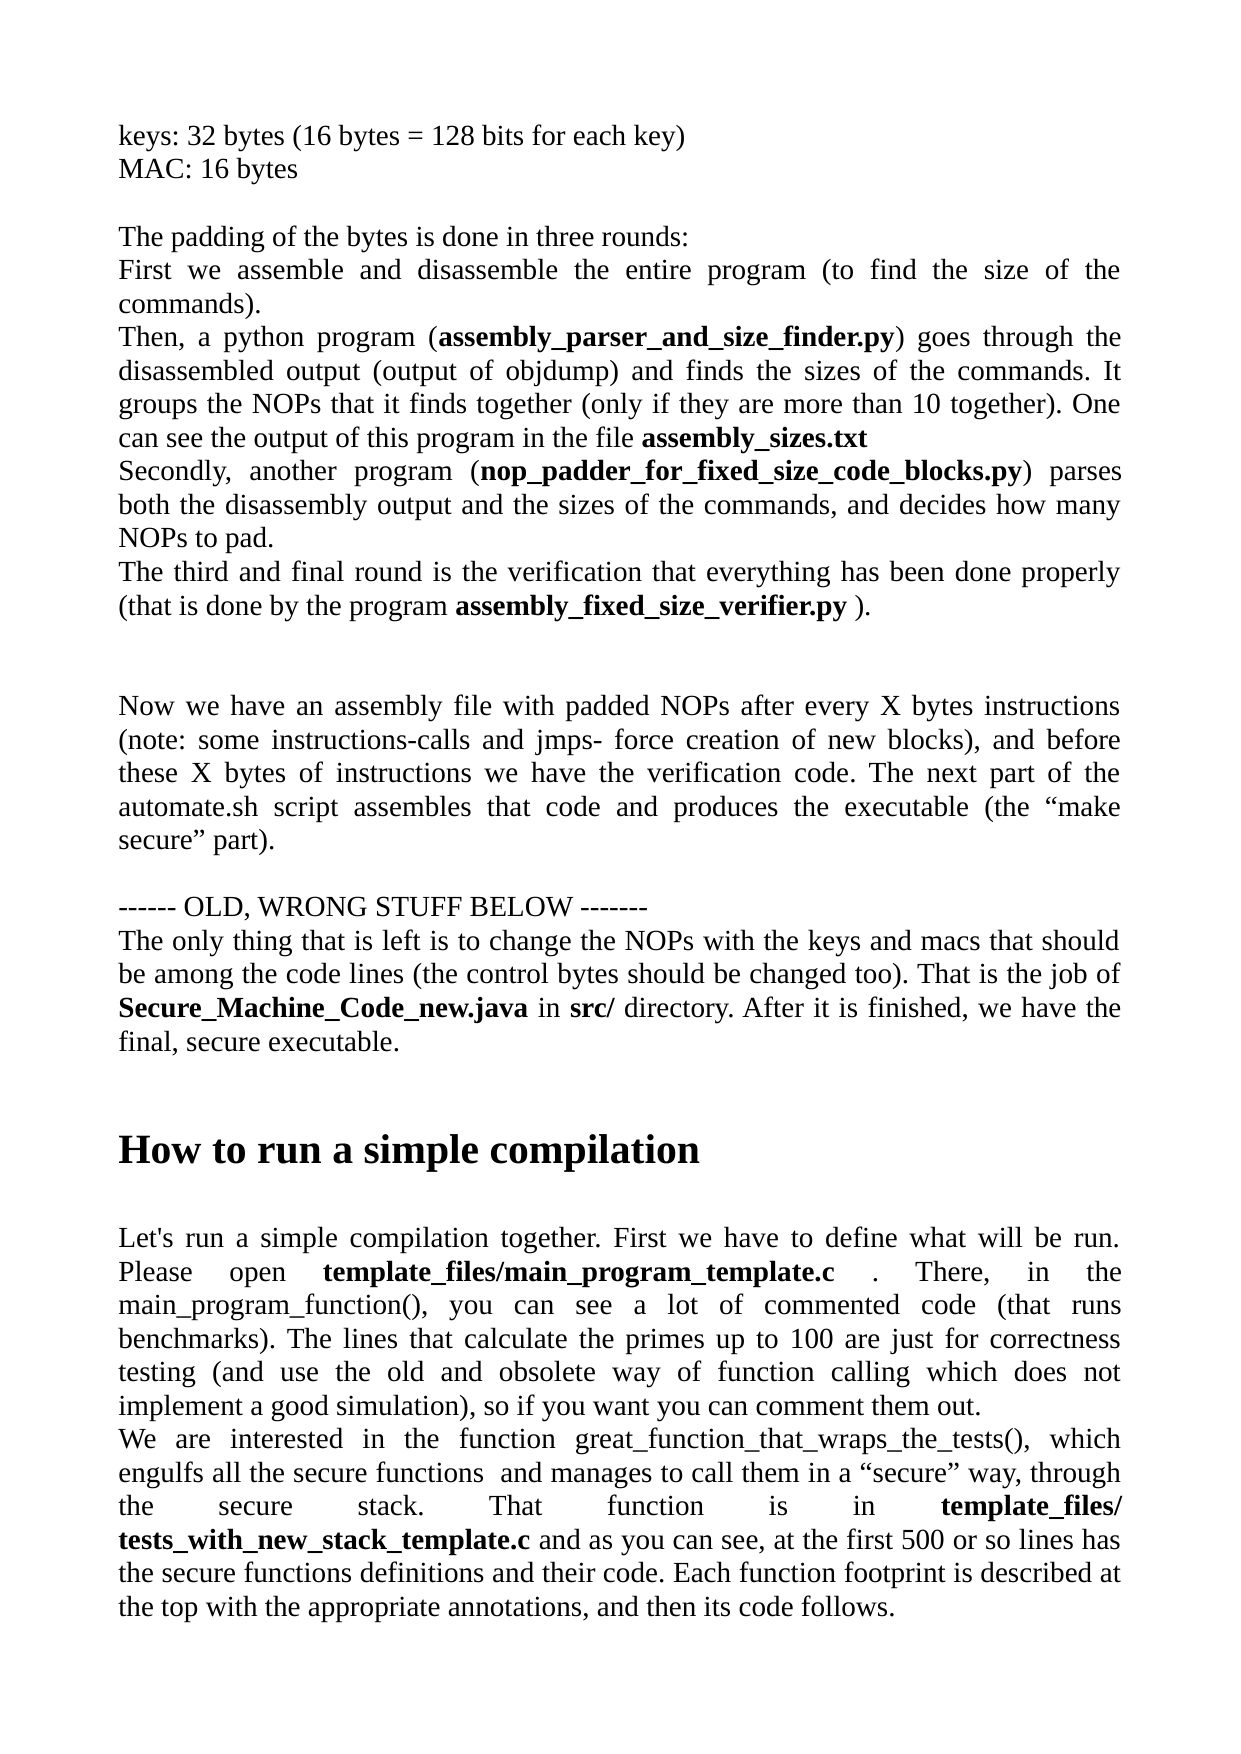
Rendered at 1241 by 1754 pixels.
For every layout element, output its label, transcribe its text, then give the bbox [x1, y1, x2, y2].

text The only thing that is left is to change the NOPs with the keys and macs that should be among the code lines (the control bytes should be changed too). That is the job of Secure_Machine_Code_new.java in src/ directory. After it is finished, we have the final, secure executable. [118, 923, 1122, 1057]
text ------ OLD, WRONG STUFF BELOW ------- [118, 889, 1122, 923]
text Then, a python program (assembly_parser_and_size_finder.py) goes through the disassembled output (output of objdump) and finds the sizes of the commands. It groups the NOPs that it finds together (only if they are more than 10 together). One can see the output of this program in the file assembly_sizes.txt [118, 319, 1122, 453]
text The padding of the bytes is done in three rounds: [118, 219, 1122, 252]
text The third and final round is the verification that everything has been done properly (that is done by the program assembly_fixed_size_verifier.py ). [118, 554, 1122, 621]
text Now we have an assembly file with padded NOPs after every X bytes instructions (note: some instructions-calls and jmps- force creation of new blocks), and before these X bytes of instructions we have the verification code. The next part of the automate.sh script assembles that code and produces the executable (the “make secure” part). [118, 688, 1122, 856]
text MAC: 16 bytes [118, 152, 1122, 185]
text keys: 32 bytes (16 bytes = 128 bits for each key) [118, 118, 1122, 152]
text We are interested in the function great_function_that_wraps_the_tests(), which engulfs all the secure functions and manages to call them in a “secure” way, through the secure stack. That function is in template_files/ tests_with_new_stack_template.c and as you can see, at the first 500 or so lines has the secure functions definitions and their code. Each function footprint is described at the top with the appropriate annotations, and then its code follows. [118, 1421, 1122, 1623]
text Secondly, another program (nop_padder_for_fixed_size_code_blocks.py) parses both the disassembly output and the sizes of the commands, and decides how many NOPs to pad. [118, 453, 1122, 554]
text First we assemble and disassemble the entire program (to find the size of the commands). [118, 252, 1122, 319]
text Let's run a simple compilation together. First we have to define what will be run. Please open template_files/main_program_template.c . There, in the main_program_function(), you can see a lot of commented code (that runs benchmarks). The lines that calculate the primes up to 100 are just for correctness testing (and use the old and obsolete way of function calling which does not implement a good simulation), so if you want you can comment them out. [118, 1220, 1122, 1421]
text How to run a simple compilation [118, 1124, 1122, 1172]
